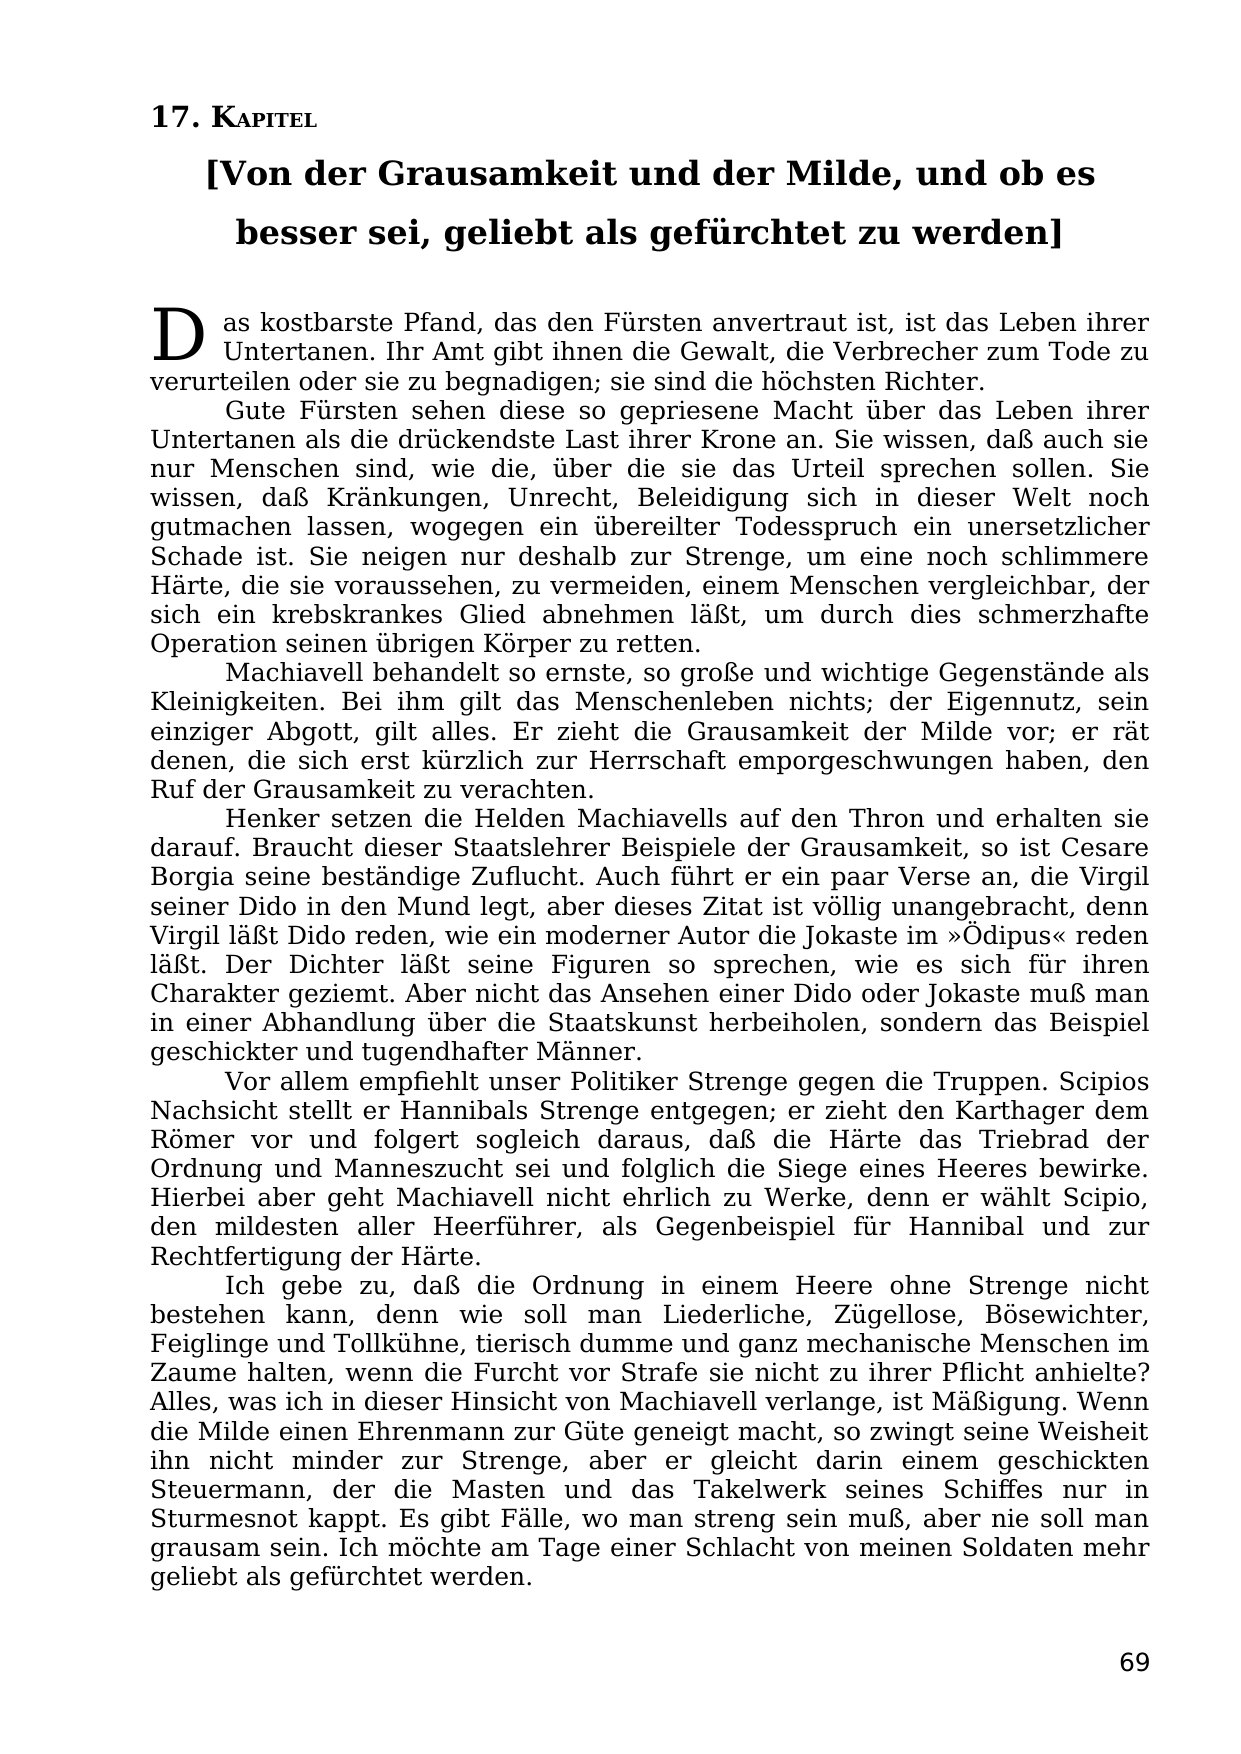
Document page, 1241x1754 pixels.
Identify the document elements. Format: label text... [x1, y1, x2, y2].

text Ich gebe zu, daß die Ordnung in einem Heere ohne Strenge nicht bestehen kann, denn wie soll man Liederliche, Zügellose, Bösewichter, Feiglinge und Tollkühne, tierisch dumme und ganz mechanische Menschen im Zaume halten, wenn die Furcht vor Strafe sie nicht zu ihrer Pflicht anhielte? Alles, was ich in dieser Hinsicht von Machiavell verlange, ist Mäßigung. Wenn die Milde einen Ehrenmann zur Güte geneigt macht, so zwingt seine Weisheit ihn nicht minder zur Strenge, aber er gleicht darin einem geschickten Steuermann, der die Masten und das Takelwerk seines Schiffes nur in Sturmesnot kappt. Es gibt Fälle, wo man streng sein muß, aber nie soll man grausam sein. Ich möchte am Tage einer Schlacht von meinen Soldaten mehr geliebt als gefürchtet werden. [150, 1271, 1151, 1592]
text Henker setzen die Helden Machiavells auf den Thron und erhalten sie darauf. Braucht dieser Staatslehrer Beispiele der Grausamkeit, so ist Cesare Borgia seine beständige Zuflucht. Auch führt er ein paar Verse an, die Virgil seiner Dido in den Mund legt, aber dieses Zitat ist völlig unangebracht, denn Virgil läßt Dido reden, wie ein moderner Autor die Jokaste im »Ödipus« reden läßt. Der Dichter läßt seine Figuren so sprechen, wie es sich für ihren Charakter geziemt. Aber nicht das Ansehen einer Dido oder Jokaste muß man in einer Abhandlung über die Staatskunst herbeiholen, sondern das Beispiel geschickter und tugendhafter Männer. [150, 804, 1151, 1067]
text Vor allem empfiehlt unser Politiker Strenge gegen die Truppen. Scipios Nachsicht stellt er Hannibals Strenge entgegen; er zieht den Karthager dem Römer vor und folgert sogleich daraus, daß die Härte das Triebrad der Ordnung und Manneszucht sei und folglich die Siege eines Heeres bewirke. Hierbei aber geht Machiavell nicht ehrlich zu Werke, denn er wählt Scipio, den mildesten aller Heerführer, als Gegenbeispiel für Hannibal und zur Rechtfertigung der Härte. [150, 1067, 1151, 1271]
text Gute Fürsten sehen diese so gepriesene Macht über das Leben ihrer Untertanen als die drückendste Last ihrer Krone an. Sie wissen, daß auch sie nur Menschen sind, wie die, über die sie das Urteil sprechen sollen. Sie wissen, daß Kränkungen, Unrecht, Beleidigung sich in dieser Welt noch gutmachen lassen, wogegen ein übereilter Todesspruch ein unersetzlicher Schade ist. Sie neigen nur deshalb zur Strenge, um eine noch schlimmere Härte, die sie voraussehen, zu vermeiden, einem Menschen vergleichbar, der sich ein krebskrankes Glied abnehmen läßt, um durch dies schmerzhafte Operation seinen übrigen Körper zu retten. [150, 396, 1151, 658]
text [Von der Grausamkeit und der Milde, und ob es [150, 134, 1151, 193]
text Das kostbarste Pfand, das den Fürsten anvertraut ist, ist das Leben ihrer Untertanen. Ihr Amt gibt ihnen die Gewalt, die Verbrecher zum Tode zu verurteilen oder sie zu begnadigen; sie sind die höchsten Richter. [150, 308, 1151, 396]
text besser sei, geliebt als gefürchtet zu werden] [150, 193, 1151, 252]
text Machiavell behandelt so ernste, so große und wichtige Gegenstände als Kleinigkeiten. Bei ihm gilt das Menschenleben nichts; der Eigennutz, sein einziger Abgott, gilt alles. Er zieht die Grausamkeit der Milde vor; er rät denen, die sich erst kürzlich zur Herrschaft emporgeschwungen haben, den Ruf der Grausamkeit zu verachten. [150, 658, 1151, 804]
text 17. Kapitel [150, 75, 1151, 134]
